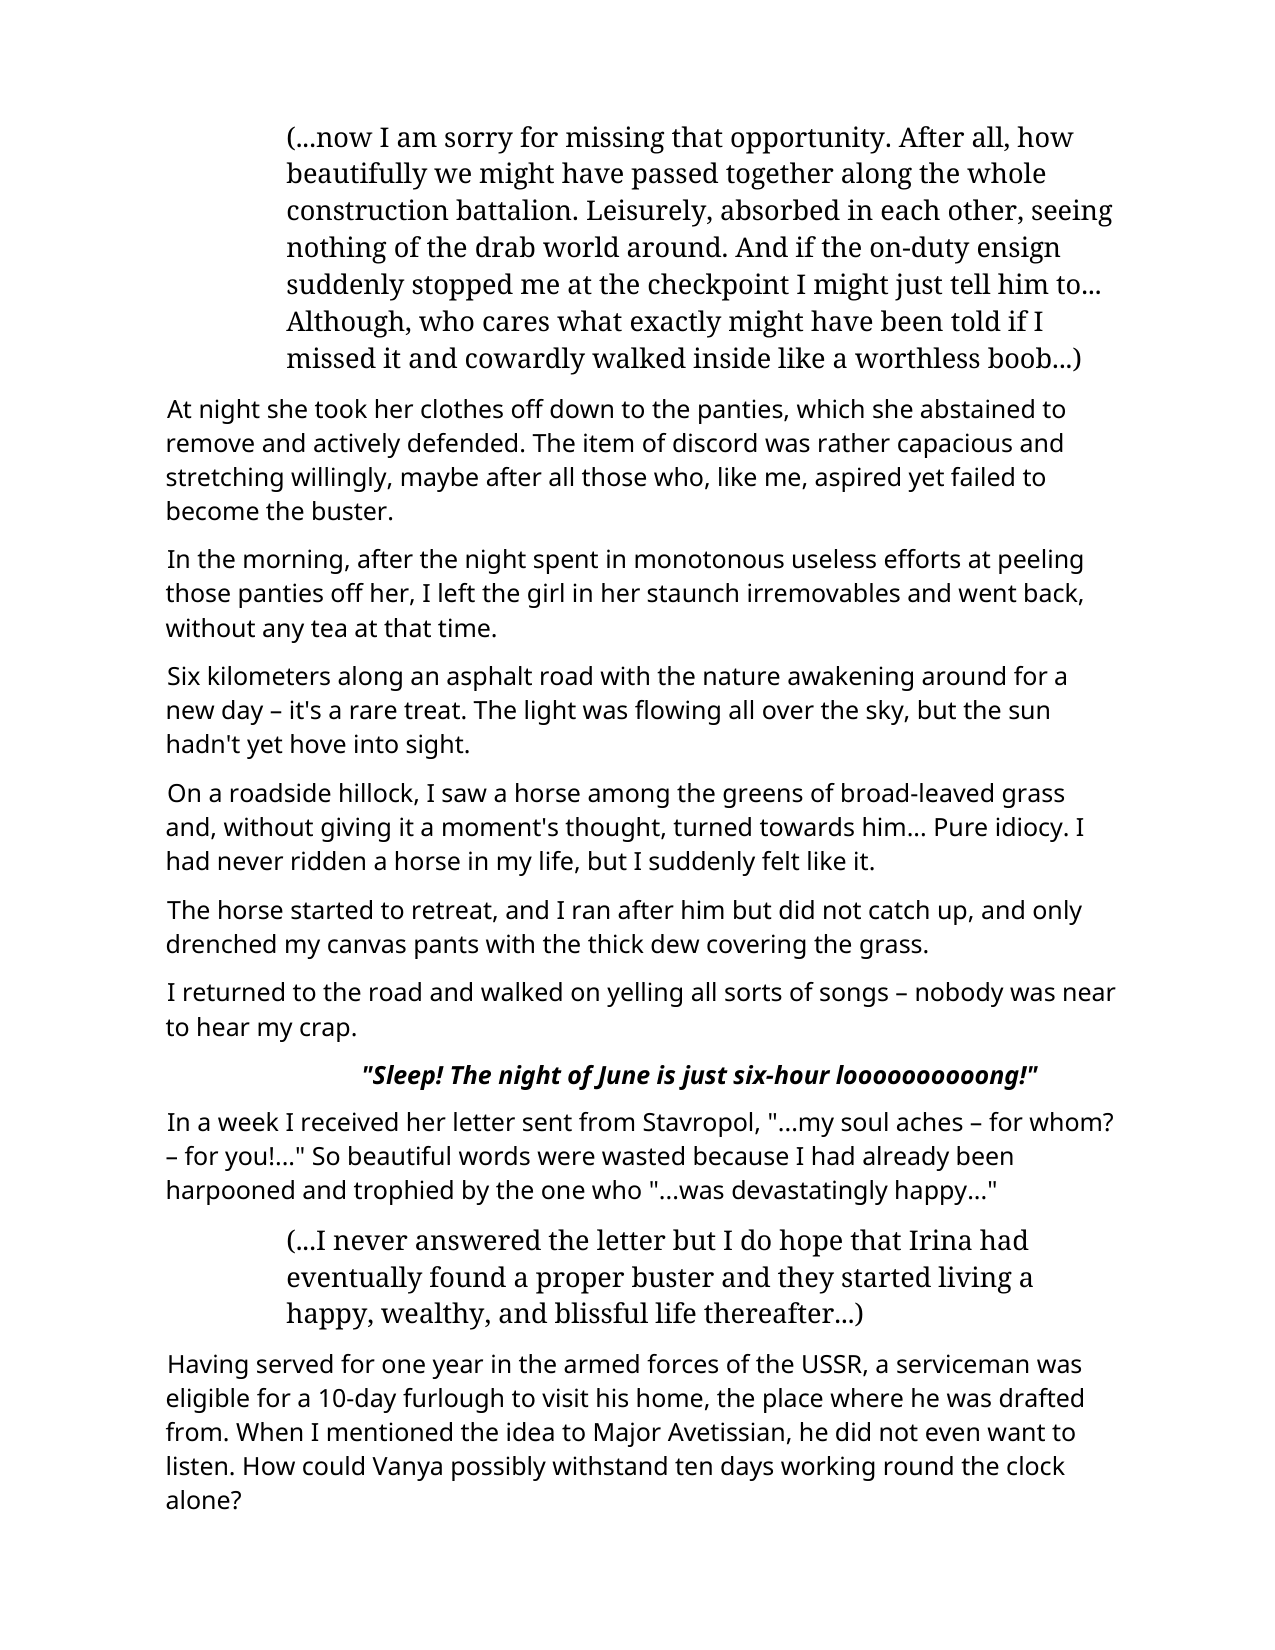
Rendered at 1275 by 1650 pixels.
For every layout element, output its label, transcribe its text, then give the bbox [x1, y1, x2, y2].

text In a week I received her letter sent from Stavropol, "...my soul aches – for whom? – for you!..." So beautiful words were wasted because I had already been harpooned and trophied by the one who "...was devastatingly happy..." [165, 1104, 1118, 1207]
list Although, who cares what exactly might have been told if I missed it and cowardly walked inside like a worthless boob...) [286, 302, 1118, 376]
text I returned to the road and walked on yelling all sorts of songs – nobody was near to hear my crap. [165, 975, 1118, 1043]
list (...I never answered the letter but I do hope that Irina had eventually found a proper buster and they started living a happy, wealthy, and blissful life thereafter...) [286, 1221, 1118, 1332]
text In the morning, after the night spent in monotonous useless efforts at peeling those panties off her, I left the girl in her staunch irremovables and went back, without any tea at that time. [165, 542, 1118, 644]
text At night she took her clothes off down to the panties, which she abstained to remove and actively defended. The item of discord was rather capacious and stretching willingly, maybe after all those who, like me, aspired yet failed to become the buster. [165, 391, 1118, 527]
text Having served for one year in the armed forces of the USSR, a serviceman was eligible for a 10-day furlough to visit his home, the place where he was drafted from. When I mentioned the idea to Major Avetissian, he did not even want to listen. How could Vanya possibly withstand ten days working round the clock alone? [165, 1347, 1118, 1517]
text On a roadside hillock, I saw a horse among the greens of broad-leaved grass and, without giving it a moment's thought, turned towards him... Pure idiocy. I had never ridden a horse in my life, but I suddenly felt like it. [165, 776, 1118, 878]
list (...now I am sorry for missing that opportunity. After all, how beautifully we might have passed together along the whole construction battalion. Leisurely, absorbed in each other, seeing nothing of the drab world around. And if the on-duty ensign suddenly stopped me at the checkpoint I might just tell him to... [286, 118, 1118, 302]
text Six kilometers along an asphalt road with the nature awakening around for a new day – it's a rare treat. The light was flowing all over the sky, but the sun hadn't yet hove into sight. [165, 659, 1118, 761]
text "Sleep! The night of June is just six-hour loooooooooong!" [286, 1058, 1118, 1092]
text The horse started to retreat, and I ran after him but did not catch up, and only drenched my canvas pants with the thick dew covering the grass. [165, 892, 1118, 961]
